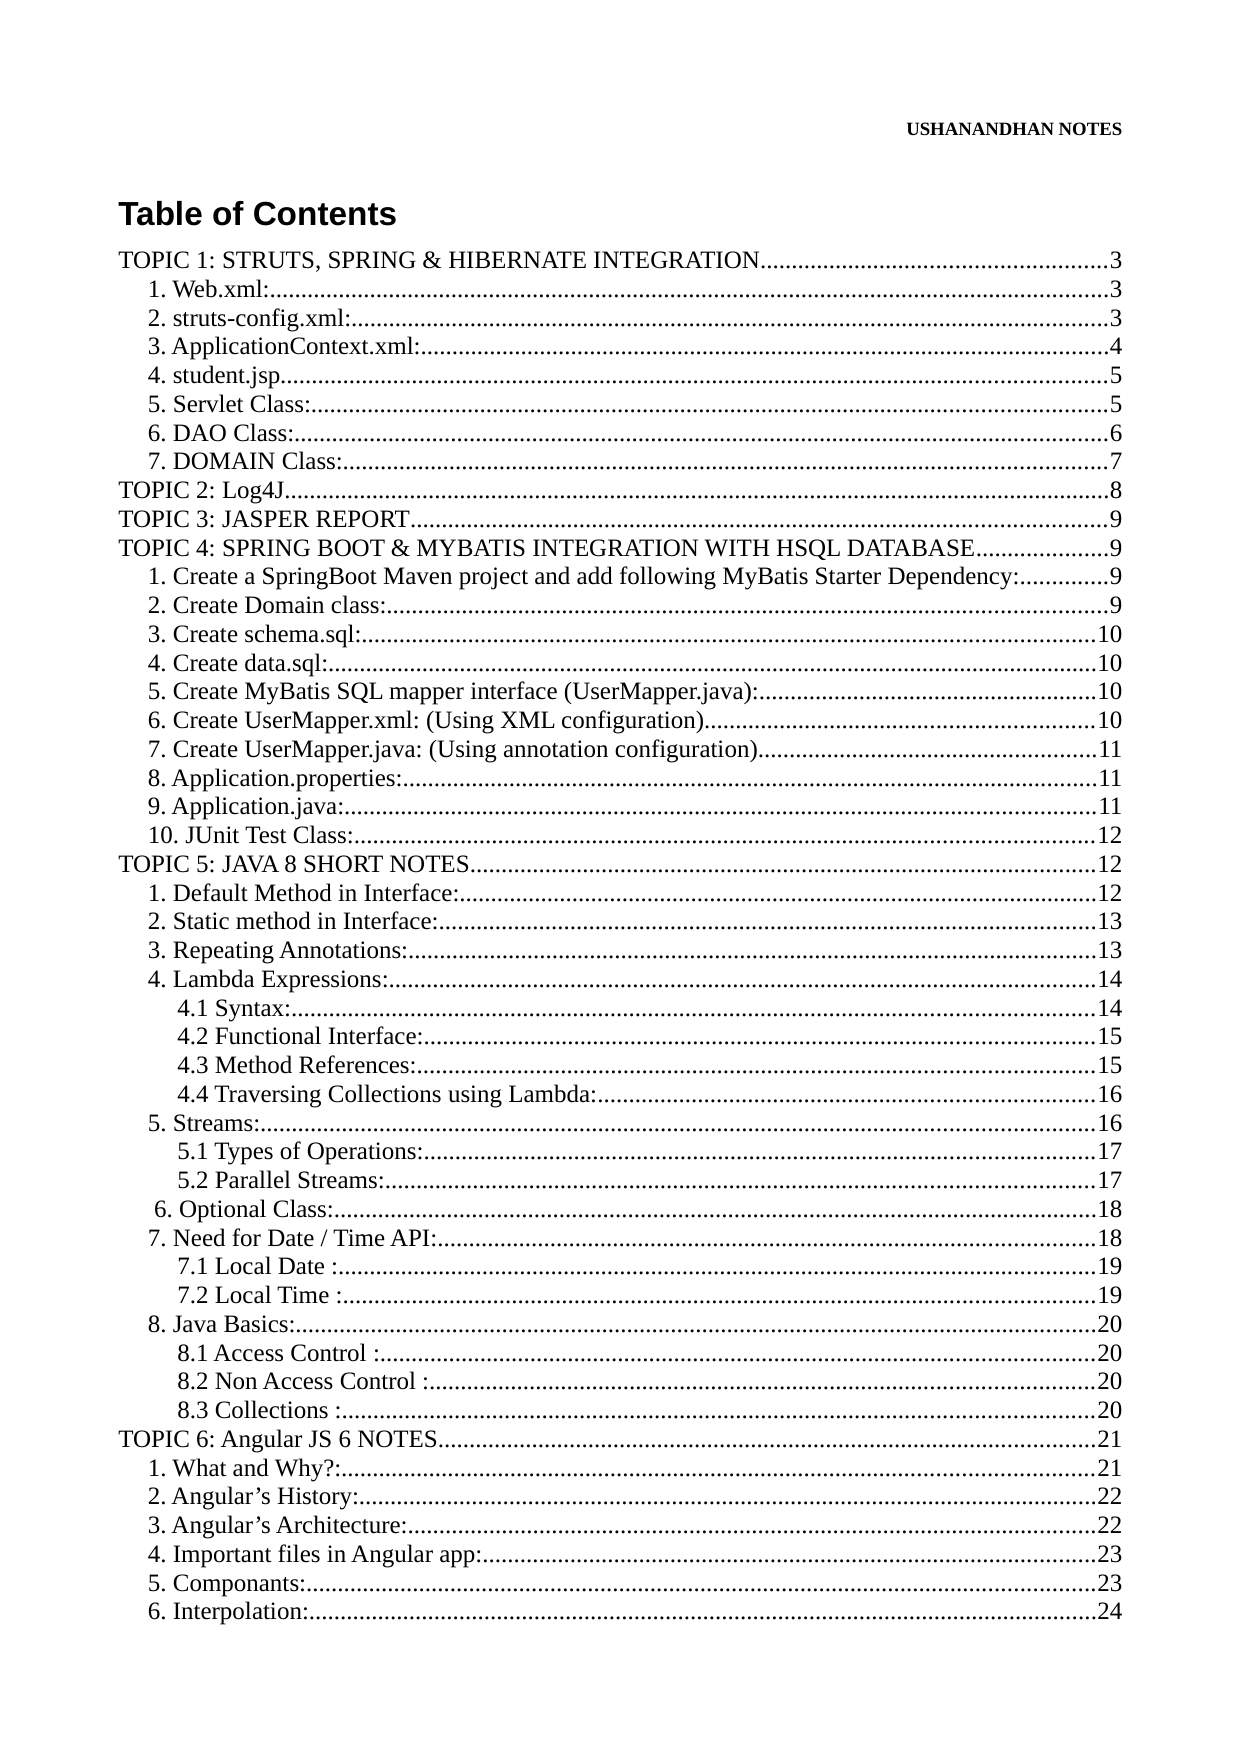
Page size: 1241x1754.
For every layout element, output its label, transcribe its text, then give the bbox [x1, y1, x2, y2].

text 7. Create UserMapper.java: (Using annotation configuration) 11 [148, 734, 1122, 763]
text 8.2 Non Access Control : 20 [177, 1366, 1122, 1395]
text 1. Web.xml: 3 [148, 274, 1122, 303]
text 8. Java Basics: 20 [148, 1309, 1122, 1338]
text TOPIC 4: SPRING BOOT & MYBATIS INTEGRATION WITH HSQL DATABASE 9 [118, 533, 1122, 561]
text 2. struts-config.xml: 3 [148, 303, 1122, 331]
text 4. Lambda Expressions: 14 [148, 964, 1122, 993]
text 4.3 Method References: 15 [177, 1050, 1122, 1079]
text 4.2 Functional Interface: 15 [177, 1021, 1122, 1050]
text TOPIC 6: Angular JS 6 NOTES 21 [118, 1424, 1122, 1453]
text 5. Componants: 23 [148, 1568, 1122, 1596]
text TOPIC 2: Log4J 8 [118, 475, 1122, 504]
text 7.2 Local Time : 19 [177, 1280, 1122, 1309]
text 10. JUnit Test Class: 12 [148, 820, 1122, 849]
text 6. DAO Class: 6 [148, 418, 1122, 446]
text 3. ApplicationContext.xml: 4 [148, 331, 1122, 360]
text 1. Create a SpringBoot Maven project and add following MyBatis Starter Dependency: 9 [148, 561, 1122, 590]
text 2. Static method in Interface: 13 [148, 906, 1122, 935]
text 4. student.jsp 5 [148, 360, 1122, 389]
text 4. Create data.sql: 10 [148, 648, 1122, 676]
subtitle Table of Contents [118, 194, 1122, 233]
text 4. Important files in Angular app: 23 [148, 1539, 1122, 1568]
text 5. Servlet Class: 5 [148, 389, 1122, 418]
text 7.1 Local Date : 19 [177, 1251, 1122, 1280]
text 6. Interpolation: 24 [148, 1596, 1122, 1625]
text 9. Application.java: 11 [148, 791, 1122, 820]
text 8.3 Collections : 20 [177, 1395, 1122, 1424]
text 2. Angular’s History: 22 [148, 1481, 1122, 1510]
text 5. Streams: 16 [148, 1108, 1122, 1136]
text 4.4 Traversing Collections using Lambda: 16 [177, 1079, 1122, 1108]
text 5. Create MyBatis SQL mapper interface (UserMapper.java): 10 [148, 676, 1122, 705]
text 8. Application.properties: 11 [148, 763, 1122, 791]
text 7. Need for Date / Time API: 18 [148, 1223, 1122, 1251]
text 3. Repeating Annotations: 13 [148, 935, 1122, 964]
text 5.2 Parallel Streams: 17 [177, 1165, 1122, 1194]
text 3. Create schema.sql: 10 [148, 619, 1122, 648]
text 8.1 Access Control : 20 [177, 1338, 1122, 1366]
text 6. Create UserMapper.xml: (Using XML configuration) 10 [148, 705, 1122, 734]
text 3. Angular’s Architecture: 22 [148, 1510, 1122, 1539]
text 1. What and Why?: 21 [148, 1453, 1122, 1481]
text TOPIC 5: JAVA 8 SHORT NOTES 12 [118, 849, 1122, 878]
text TOPIC 1: STRUTS, SPRING & HIBERNATE INTEGRATION 3 [118, 245, 1122, 274]
text 6. Optional Class: 18 [148, 1194, 1122, 1223]
text 2. Create Domain class: 9 [148, 590, 1122, 619]
text 4.1 Syntax: 14 [177, 993, 1122, 1021]
text 5.1 Types of Operations: 17 [177, 1136, 1122, 1165]
text TOPIC 3: JASPER REPORT 9 [118, 504, 1122, 533]
text 7. DOMAIN Class: 7 [148, 446, 1122, 475]
text 1. Default Method in Interface: 12 [148, 878, 1122, 906]
